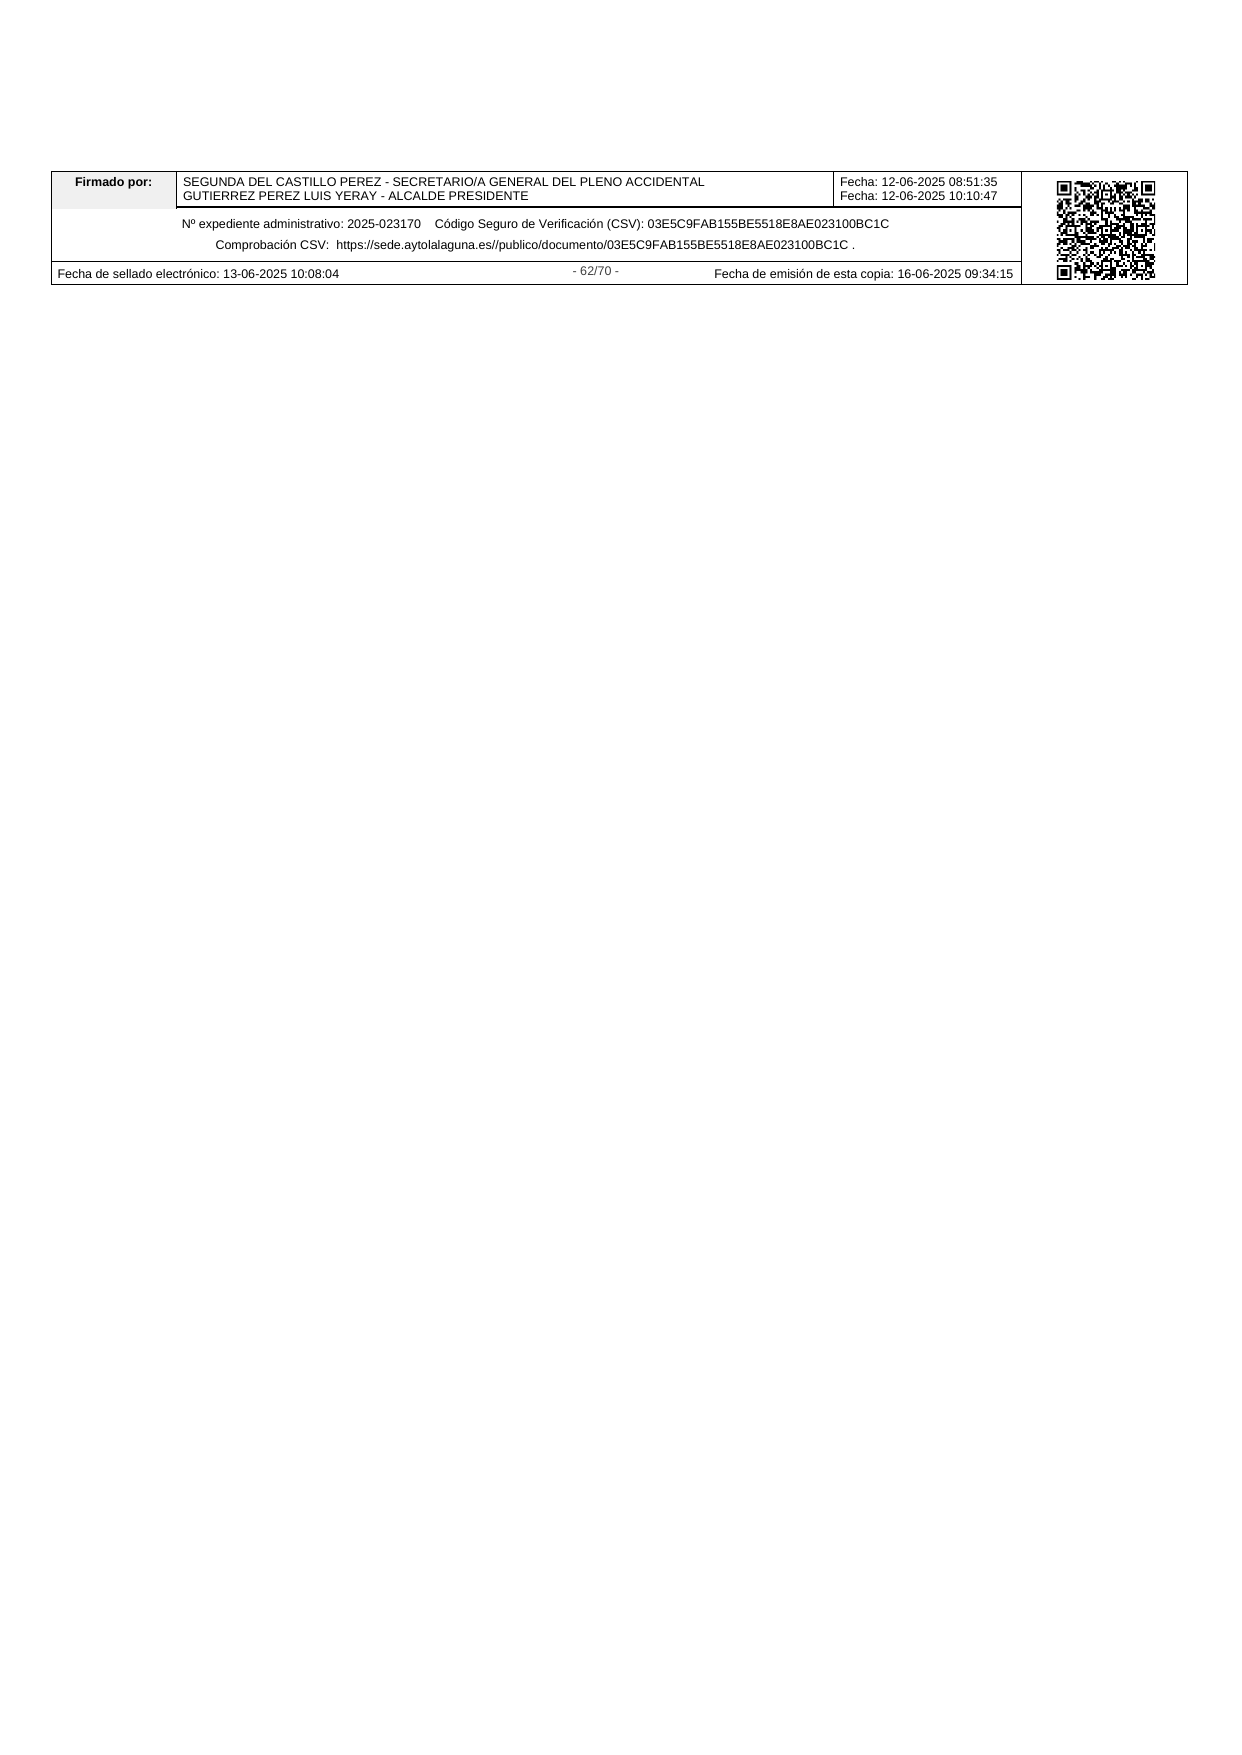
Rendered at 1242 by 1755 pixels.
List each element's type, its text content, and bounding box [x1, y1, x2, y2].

table_header SEGUNDA DEL CASTILLO PEREZ - SECRETARIO/A GENERAL DEL PLENO ACCIDENTAL GUTIERREZ PEREZ LUIS YERAY - ALCALDE PRESIDENTE [177, 172, 833, 206]
table_header [1022, 172, 1187, 284]
table_header Fecha: 12-06-2025 08:51:35 Fecha: 12-06-2025 10:10:47 [834, 172, 1021, 206]
table_header Firmado por: [52, 172, 176, 206]
table_cell Fecha de sellado electrónico: 13-06-2025 10:08:04 - 62/70 - Fecha de emisión de esta copia: 16-06-2025 09:34:15 [52, 262, 1021, 284]
table_cell Nº expediente administrativo: 2025-023170 Código Seguro de Verificación (CSV): 03E5C9FAB155BE5518E8AE023100BC1C Comprobación CSV: https://sede.aytolalaguna.es//publico/documento/03E5C9FAB155BE5518E8AE023100BC1C . [52, 208, 1021, 261]
